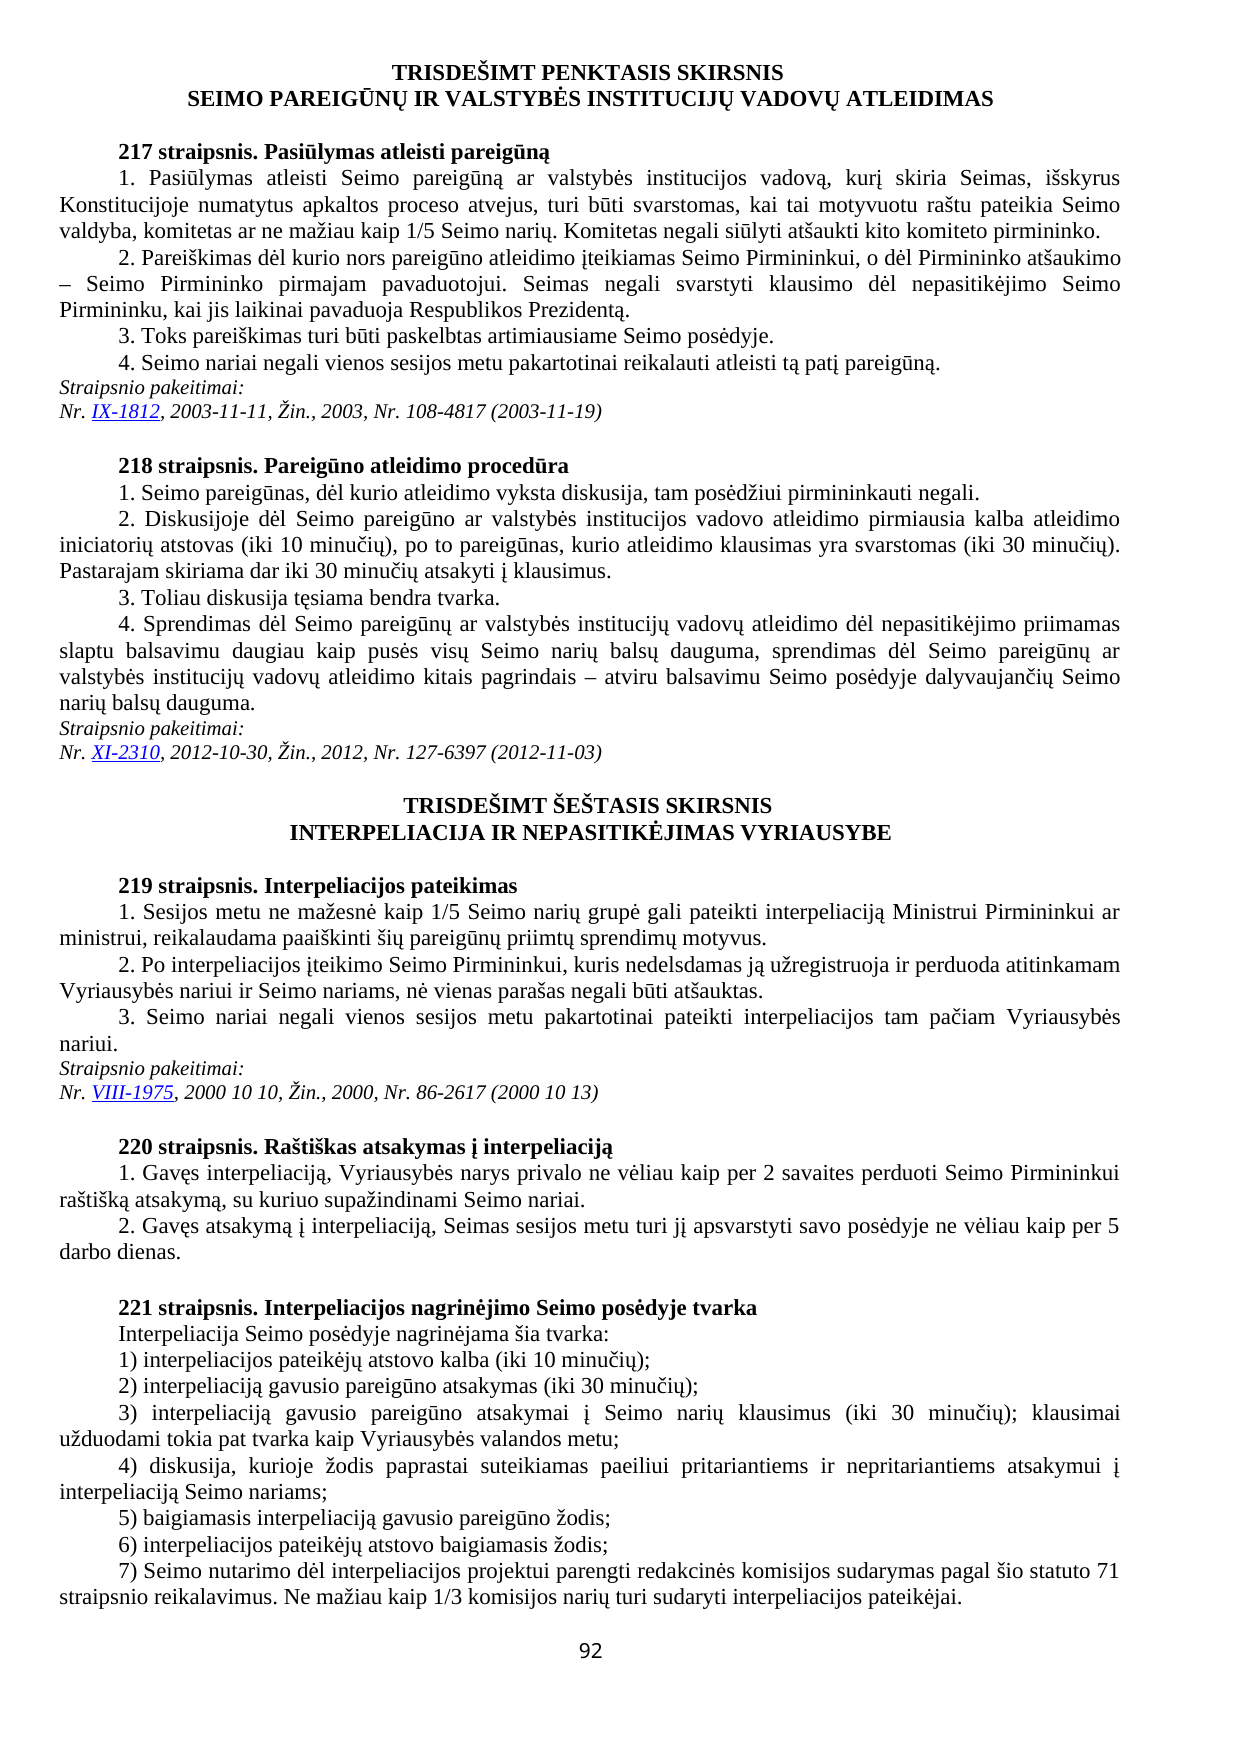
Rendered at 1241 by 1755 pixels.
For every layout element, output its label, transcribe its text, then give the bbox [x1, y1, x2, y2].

text 4. Seimo nariai negali vienos sesijos metu pakartotinai reikalauti atleisti tą patį pareigūną. [59, 349, 1122, 375]
text 218 straipsnis. Pareigūno atleidimo procedūra [59, 452, 1122, 478]
text TRISDEŠIMT ŠEŠTASIS SKIRSNIS [59, 793, 1122, 819]
text 3. Toks pareiškimas turi būti paskelbtas artimiausiame Seimo posėdyje. [59, 323, 1122, 349]
text 1. Sesijos metu ne mažesnė kaip 1/5 Seimo narių grupė gali pateikti interpeliaciją Ministrui Pirmininkui ar ministrui, reikalaudama paaiškinti šių pareigūnų priimtų sprendimų motyvus. [59, 898, 1122, 951]
text Straipsnio pakeitimai: [59, 1056, 1122, 1080]
text 2) interpeliaciją gavusio pareigūno atsakymas (iki 30 minučių); [59, 1373, 1122, 1399]
text 220 straipsnis. Raštiškas atsakymas į interpeliaciją [59, 1133, 1122, 1159]
text Nr. XI-2310, 2012-10-30, Žin., 2012, Nr. 127-6397 (2012-11-03) [59, 740, 1122, 764]
text 1. Seimo pareigūnas, dėl kurio atleidimo vyksta diskusija, tam posėdžiui pirmininkauti negali. [59, 478, 1122, 505]
text 1. Gavęs interpeliaciją, Vyriausybės narys privalo ne vėliau kaip per 2 savaites perduoti Seimo Pirmininkui raštišką atsakymą, su kuriuo supažindinami Seimo nariai. [59, 1159, 1122, 1212]
text 1. Pasiūlymas atleisti Seimo pareigūną ar valstybės institucijos vadovą, kurį skiria Seimas, išskyrus Konstitucijoje numatytus apkaltos proceso atvejus, turi būti svarstomas, kai tai motyvuotu raštu pateikia Seimo valdyba, komitetas ar ne mažiau kaip 1/5 Seimo narių. Komitetas negali siūlyti atšaukti kito komiteto pirmininko. [59, 164, 1122, 243]
text 7) Seimo nutarimo dėl interpeliacijos projektui parengti redakcinės komisijos sudarymas pagal šio statuto 71 straipsnio reikalavimus. Ne mažiau kaip 1/3 komisijos narių turi sudaryti interpeliacijos pateikėjai. [59, 1557, 1122, 1610]
text 4. Sprendimas dėl Seimo pareigūnų ar valstybės institucijų vadovų atleidimo dėl nepasitikėjimo priimamas slaptu balsavimu daugiau kaip pusės visų Seimo narių balsų dauguma, sprendimas dėl Seimo pareigūnų ar valstybės institucijų vadovų atleidimo kitais pagrindais – atviru balsavimu Seimo posėdyje dalyvaujančių Seimo narių balsų dauguma. [59, 610, 1122, 716]
text 217 straipsnis. Pasiūlymas atleisti pareigūną [59, 138, 1122, 164]
text 221 straipsnis. Interpeliacijos nagrinėjimo Seimo posėdyje tvarka [59, 1293, 1122, 1320]
text 6) interpeliacijos pateikėjų atstovo baigiamasis žodis; [59, 1531, 1122, 1557]
text Nr. IX-1812, 2003-11-11, Žin., 2003, Nr. 108-4817 (2003-11-19) [59, 399, 1122, 423]
text SEIMO PAREIGŪNŲ IR VALSTYBĖS INSTITUCIJŲ VADOVŲ ATLEIDIMAS [59, 85, 1122, 112]
text 4) diskusija, kurioje žodis paprastai suteikiamas paeiliui pritariantiems ir nepritariantiems atsakymui į interpeliaciją Seimo nariams; [59, 1452, 1122, 1504]
text 2. Po interpeliacijos įteikimo Seimo Pirmininkui, kuris nedelsdamas ją užregistruoja ir perduoda atitinkamam Vyriausybės nariui ir Seimo nariams, nė vienas parašas negali būti atšauktas. [59, 951, 1122, 1003]
text 1) interpeliacijos pateikėjų atstovo kalba (iki 10 minučių); [59, 1346, 1122, 1373]
text Interpeliacija Seimo posėdyje nagrinėjama šia tvarka: [59, 1320, 1122, 1346]
text TRISDEŠIMT PENKTASIS SKIRSNIS [59, 59, 1122, 85]
text 2. Diskusijoje dėl Seimo pareigūno ar valstybės institucijos vadovo atleidimo pirmiausia kalba atleidimo iniciatorių atstovas (iki 10 minučių), po to pareigūnas, kurio atleidimo klausimas yra svarstomas (iki 30 minučių). Pastarajam skiriama dar iki 30 minučių atsakyti į klausimus. [59, 505, 1122, 584]
text 3. Seimo nariai negali vienos sesijos metu pakartotinai pateikti interpeliacijos tam pačiam Vyriausybės nariui. [59, 1003, 1122, 1056]
text INTERPELIACIJA IR NEPASITIKĖJIMAS VYRIAUSYBE [59, 819, 1122, 845]
text Straipsnio pakeitimai: [59, 375, 1122, 399]
text 2. Pareiškimas dėl kurio nors pareigūno atleidimo įteikiamas Seimo Pirmininkui, o dėl Pirmininko atšaukimo – Seimo Pirmininko pirmajam pavaduotojui. Seimas negali svarstyti klausimo dėl nepasitikėjimo Seimo Pirmininku, kai jis laikinai pavaduoja Respublikos Prezidentą. [59, 243, 1122, 323]
text 3. Toliau diskusija tęsiama bendra tvarka. [59, 584, 1122, 610]
text Straipsnio pakeitimai: [59, 716, 1122, 740]
text 3) interpeliaciją gavusio pareigūno atsakymai į Seimo narių klausimus (iki 30 minučių); klausimai užduodami tokia pat tvarka kaip Vyriausybės valandos metu; [59, 1399, 1122, 1452]
text 5) baigiamasis interpeliaciją gavusio pareigūno žodis; [59, 1504, 1122, 1531]
text Nr. VIII-1975, 2000 10 10, Žin., 2000, Nr. 86-2617 (2000 10 13) [59, 1080, 1122, 1104]
text 219 straipsnis. Interpeliacijos pateikimas [59, 872, 1122, 898]
text 2. Gavęs atsakymą į interpeliaciją, Seimas sesijos metu turi jį apsvarstyti savo posėdyje ne vėliau kaip per 5 darbo dienas. [59, 1212, 1122, 1265]
